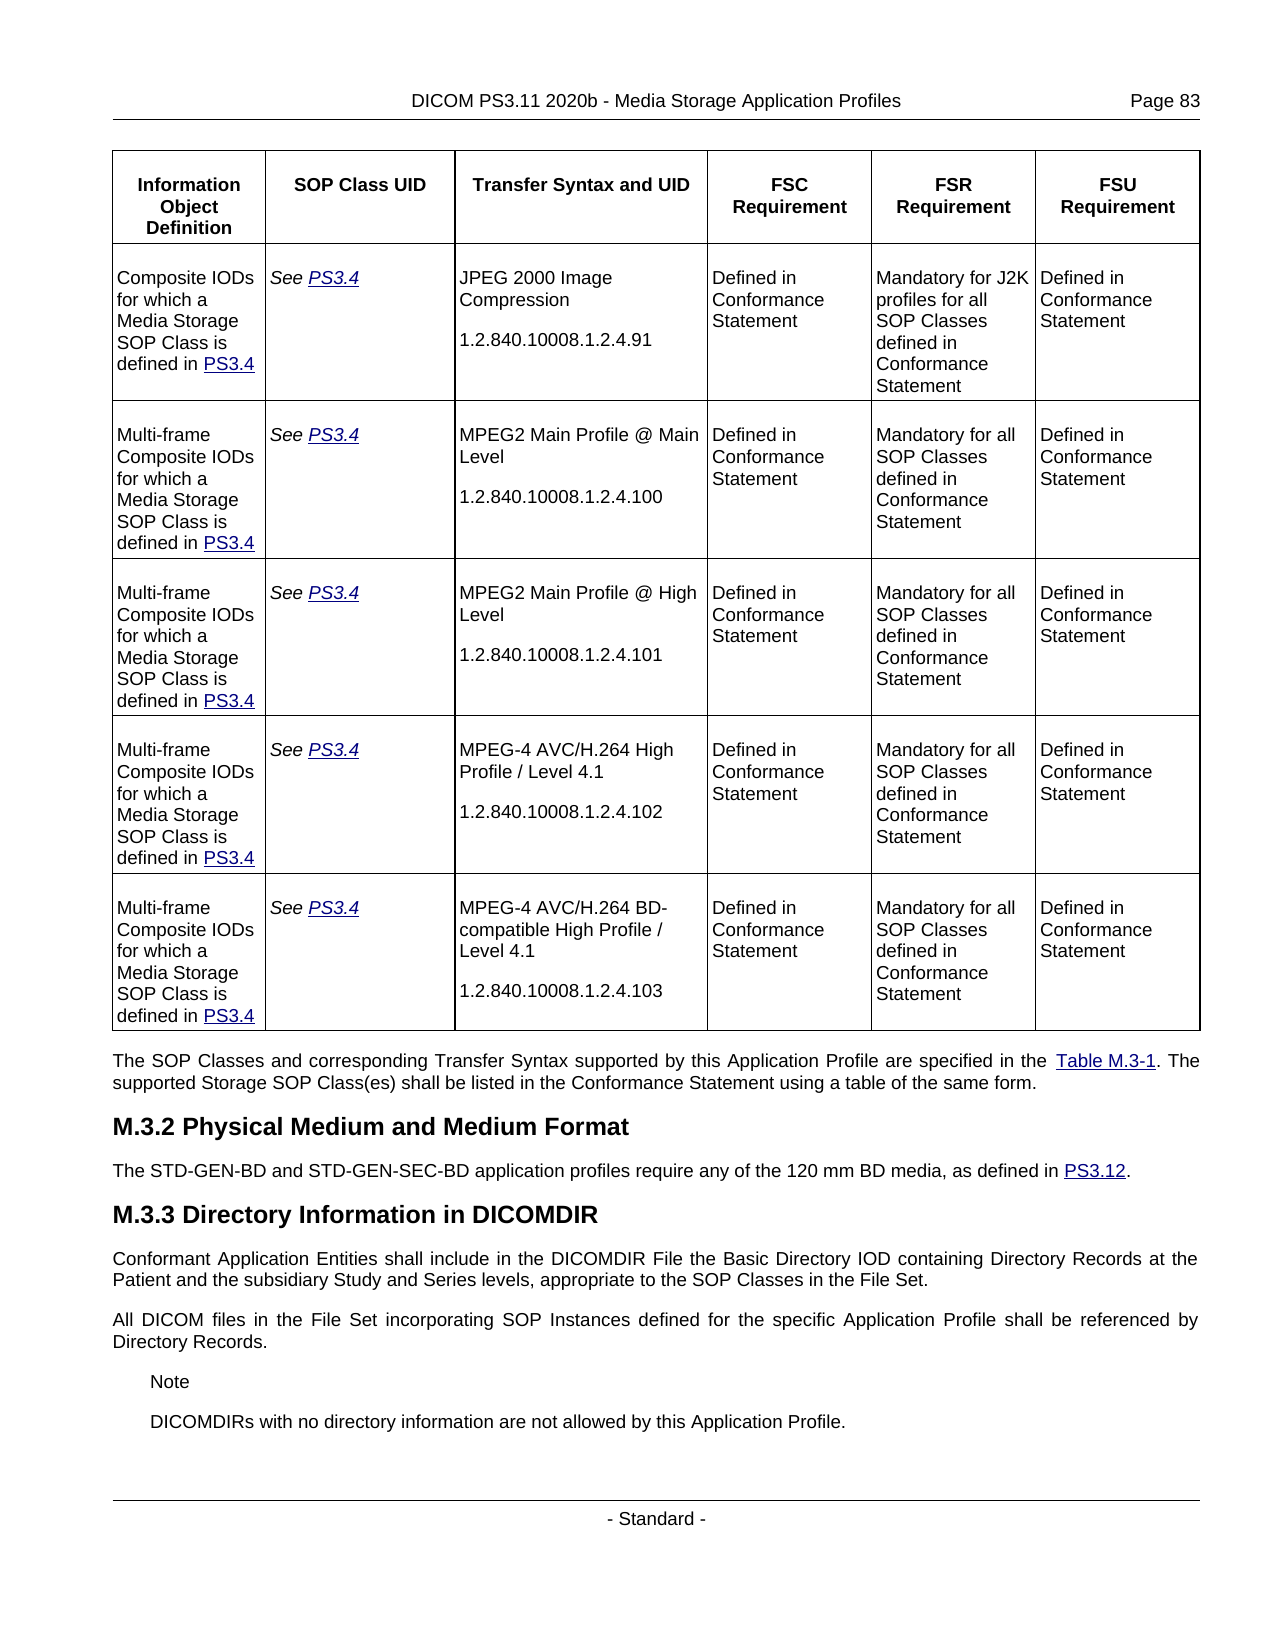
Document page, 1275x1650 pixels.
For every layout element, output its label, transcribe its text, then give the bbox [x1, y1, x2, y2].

table_header FSU Requirement [1036, 151, 1199, 243]
table_cell See PS3.4 [266, 401, 454, 558]
table_cell Multi-frame Composite IODs for which a Media Storage SOP Class is defined in PS3.4 [113, 559, 265, 715]
table_cell MPEG-4 AVC/H.264 High Profile / Level 4.1 1.2.840.10008.1.2.4.102 [456, 716, 707, 873]
table_header FSC Requirement [708, 151, 871, 243]
text DICOMDIRs with no directory information are not allowed by this Application Profile. [150, 1411, 1162, 1433]
table_cell Mandatory for J2K profiles for all SOP Classes defined in Conformance Statement [872, 244, 1035, 400]
table_cell Defined in Conformance Statement [1036, 716, 1199, 873]
table_cell Defined in Conformance Statement [708, 559, 871, 715]
table_cell Defined in Conformance Statement [1036, 401, 1199, 558]
table_cell See PS3.4 [266, 244, 454, 400]
table_cell See PS3.4 [266, 874, 454, 1030]
table_cell Defined in Conformance Statement [708, 401, 871, 558]
table_cell Defined in Conformance Statement [1036, 244, 1199, 400]
text M.3.2 Physical Medium and Medium Format [112, 1112, 1200, 1141]
table_cell Mandatory for all SOP Classes defined in Conformance Statement [872, 559, 1035, 715]
table_cell MPEG-4 AVC/H.264 BD-compatible High Profile / Level 4.1 1.2.840.10008.1.2.4.103 [456, 874, 707, 1030]
table_header SOP Class UID [266, 151, 454, 243]
text Note [150, 1371, 1162, 1393]
table_header Transfer Syntax and UID [456, 151, 707, 243]
table_cell Defined in Conformance Statement [1036, 559, 1199, 715]
table_cell MPEG2 Main Profile @ High Level 1.2.840.10008.1.2.4.101 [456, 559, 707, 715]
table_cell Defined in Conformance Statement [708, 716, 871, 873]
table_header Information Object Definition [113, 151, 265, 243]
table_cell Defined in Conformance Statement [708, 874, 871, 1030]
text The STD-GEN-BD and STD-GEN-SEC-BD application profiles require any of the 120 mm BD media, as defined in PS3.12. [112, 1159, 1200, 1181]
table_cell See PS3.4 [266, 559, 454, 715]
table_cell Multi-frame Composite IODs for which a Media Storage SOP Class is defined in PS3.4 [113, 401, 265, 558]
table_cell Composite IODs for which a Media Storage SOP Class is defined in PS3.4 [113, 244, 265, 400]
table_cell Multi-frame Composite IODs for which a Media Storage SOP Class is defined in PS3.4 [113, 874, 265, 1030]
table_cell Mandatory for all SOP Classes defined in Conformance Statement [872, 874, 1035, 1030]
table_cell Defined in Conformance Statement [1036, 874, 1199, 1030]
table_cell Defined in Conformance Statement [708, 244, 871, 400]
text Conformant Application Entities shall include in the DICOMDIR File the Basic Directory IOD containing Directory Records at the Patient and the subsidiary Study and Series levels, appropriate to the SOP Classes in the File Set. [112, 1247, 1200, 1290]
text M.3.3 Directory Information in DICOMDIR [112, 1200, 1200, 1228]
table_cell Mandatory for all SOP Classes defined in Conformance Statement [872, 716, 1035, 873]
table_cell Multi-frame Composite IODs for which a Media Storage SOP Class is defined in PS3.4 [113, 716, 265, 873]
table_cell JPEG 2000 Image Compression 1.2.840.10008.1.2.4.91 [456, 244, 707, 400]
text The SOP Classes and corresponding Transfer Syntax supported by this Application Profile are specified in the Table M.3-1. The supported Storage SOP Class(es) shall be listed in the Conformance Statement using a table of the same form. [112, 1050, 1200, 1093]
text All DICOM files in the File Set incorporating SOP Instances defined for the specific Application Profile shall be referenced by Directory Records. [112, 1309, 1200, 1352]
table_cell MPEG2 Main Profile @ Main Level 1.2.840.10008.1.2.4.100 [456, 401, 707, 558]
table_cell Mandatory for all SOP Classes defined in Conformance Statement [872, 401, 1035, 558]
table_header FSR Requirement [872, 151, 1035, 243]
table_cell See PS3.4 [266, 716, 454, 873]
